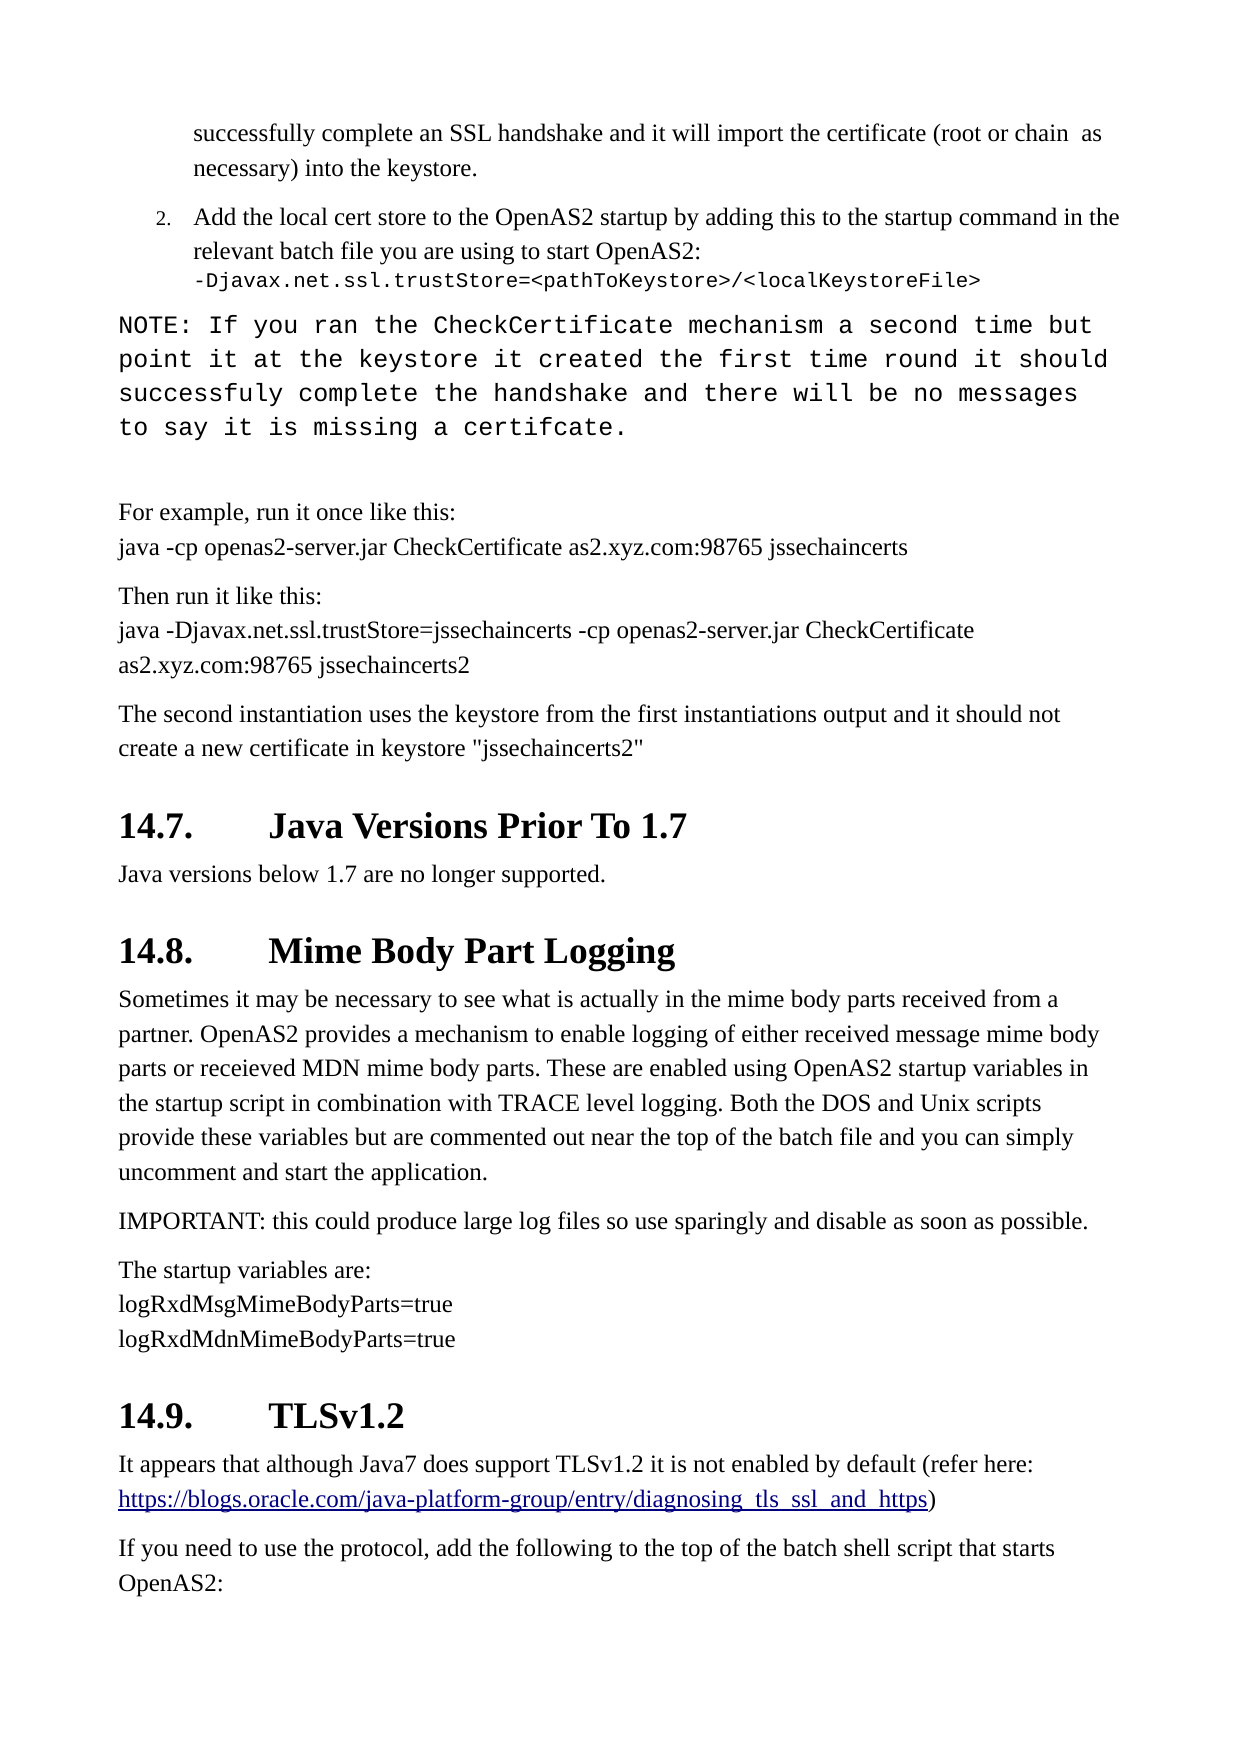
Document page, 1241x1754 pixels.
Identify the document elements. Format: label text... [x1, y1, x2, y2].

text It appears that although Java7 does support TLSv1.2 it is not enabled by default (refer here: https://blogs.oracle.com/java-platform-group/entry/diagnosing_tls_ssl_and_https) [118, 1449, 1122, 1513]
list Add the local cert store to the OpenAS2 startup by adding this to the startup command in the relevant batch file you are using to start OpenAS2: -Djavax.net.ssl.trustStore=<pathToKeystore>/<localKeystoreFile> [156, 202, 1122, 293]
subtitle Mime Body Part Logging [118, 929, 1122, 972]
text The second instantiation uses the keystore from the first instantiations output and it should not create a new certificate in keystore "jssechaincerts2" [118, 699, 1122, 762]
text If you need to use the protocol, add the following to the top of the batch shell script that starts OpenAS2: [118, 1533, 1122, 1596]
text Then run it like this: java -Djavax.net.ssl.trustStore=jssechaincerts -cp openas2-server.jar CheckCertificate as2.xyz.com:98765 jssechaincerts2 [118, 581, 1122, 679]
text The startup variables are: logRxdMsgMimeBodyParts=true logRxdMdnMimeBodyParts=true [118, 1255, 1122, 1353]
text IMPORTANT: this could produce large log files so use sparingly and disable as soon as possible. [118, 1206, 1122, 1235]
text For example, run it once like this: java -cp openas2-server.jar CheckCertificate as2.xyz.com:98765 jssechaincerts [118, 497, 1122, 561]
text Sometimes it may be necessary to see what is actually in the mime body parts received from a partner. OpenAS2 provides a mechanism to enable logging of either received message mime body parts or receieved MDN mime body parts. These are enabled using OpenAS2 startup variables in the startup script in combination with TRACE level logging. Both the DOS and Unix scripts provide these variables but are commented out near the top of the batch file and you can simply uncomment and start the application. [118, 984, 1122, 1186]
text Java versions below 1.7 are no longer supported. [118, 859, 1122, 888]
text NOTE: If you ran the CheckCertificate mechanism a second time but point it at the keystore it created the first time round it should successfuly complete the handshake and there will be no messages to say it is missing a certifcate. [118, 312, 1122, 477]
subtitle Java Versions Prior To 1.7 [118, 803, 1122, 847]
subtitle TLSv1.2 [118, 1394, 1122, 1437]
list successfully complete an SSL handshake and it will import the certificate (root or chain as necessary) into the keystore. [156, 118, 1122, 181]
